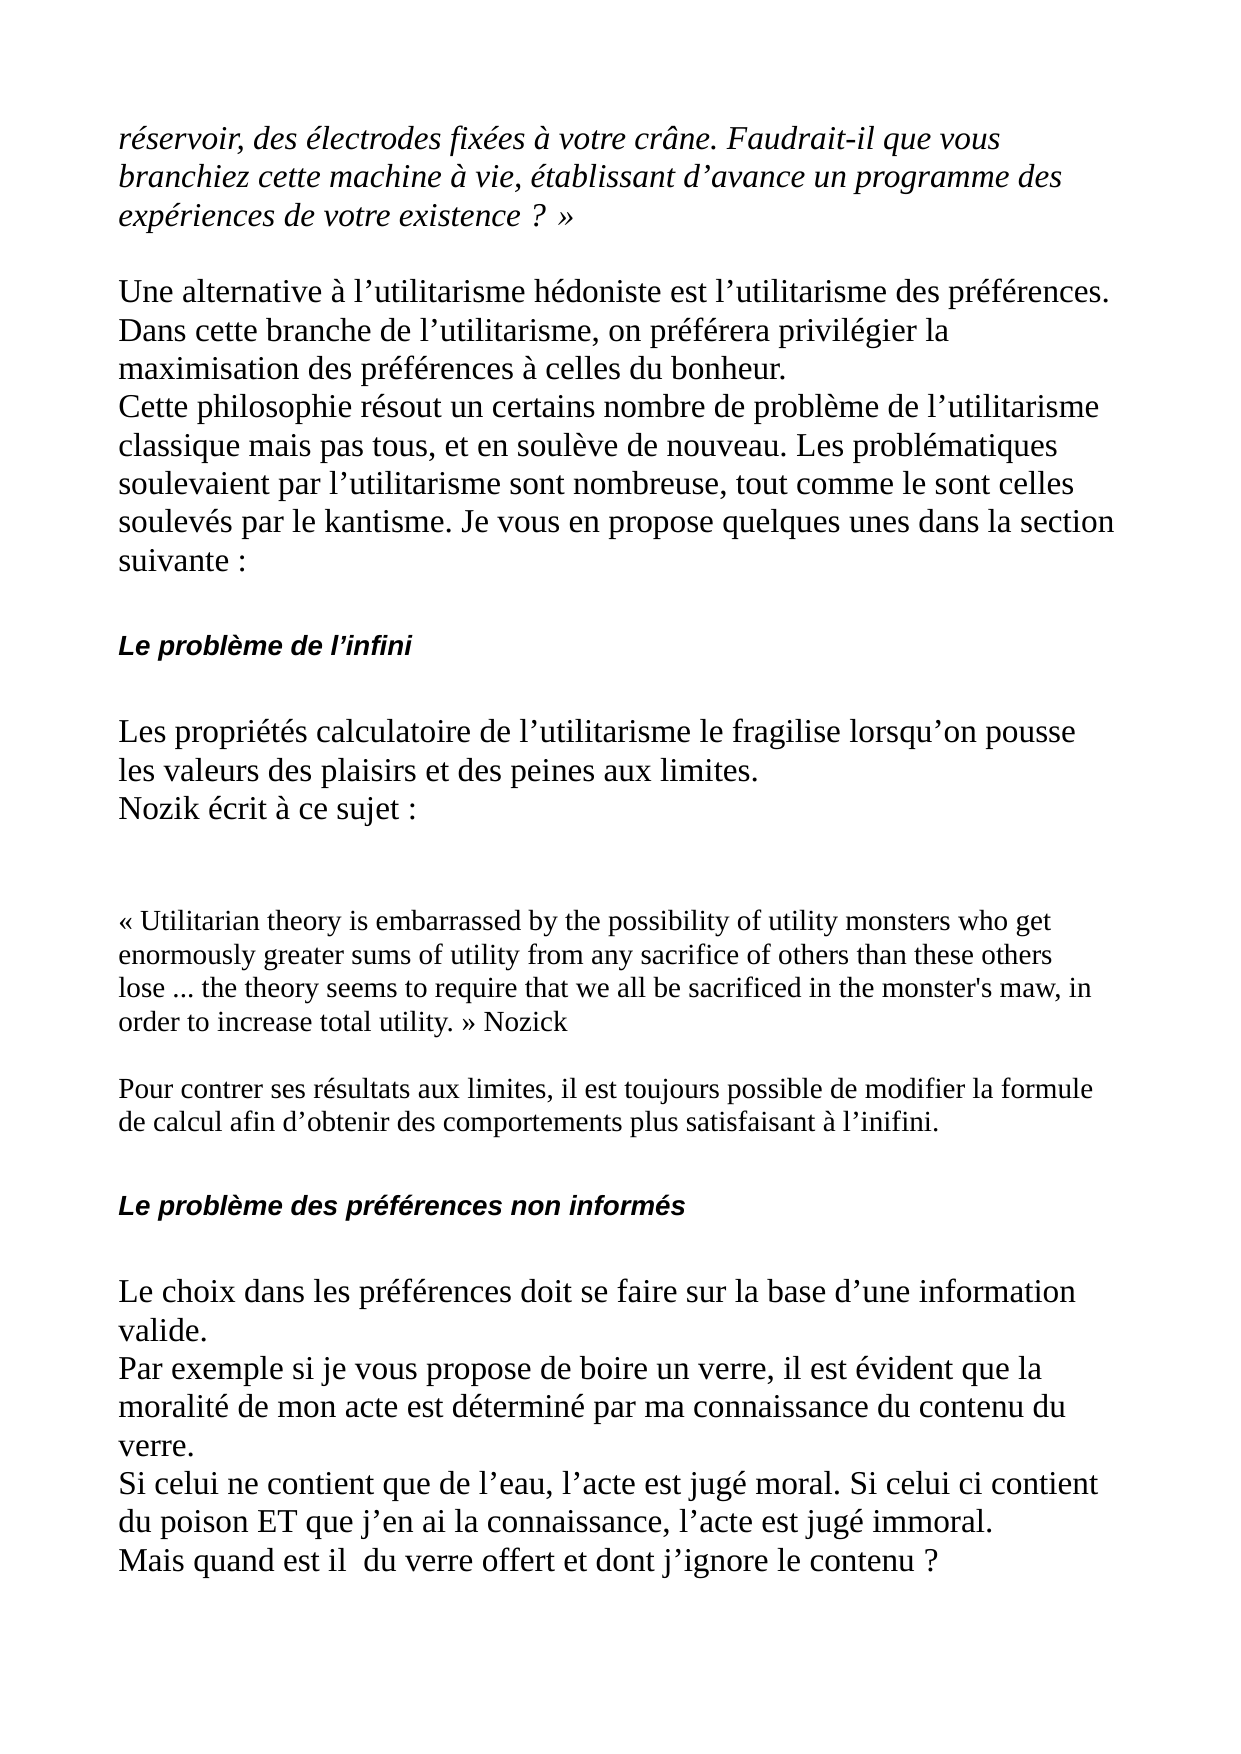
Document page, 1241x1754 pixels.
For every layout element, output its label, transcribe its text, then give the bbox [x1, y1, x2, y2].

text réservoir, des électrodes fixées à votre crâne. Faudrait-il que vous branchiez cette machine à vie, établissant d’avance un programme des expériences de votre existence ? » [118, 118, 1122, 233]
text Les propriétés calculatoire de l’utilitarisme le fragilise lorsqu’on pousse les valeurs des plaisirs et des peines aux limites. [118, 712, 1122, 788]
text Pour contrer ses résultats aux limites, il est toujours possible de modifier la formule de calcul afin d’obtenir des comportements plus satisfaisant à l’inifini. [118, 1071, 1122, 1138]
text Le choix dans les préférences doit se faire sur la base d’une information valide. [118, 1272, 1122, 1348]
text « Utilitarian theory is embarrassed by the possibility of utility monsters who get enormously greater sums of utility from any sacrifice of others than these others lose ... the theory seems to require that we all be sacrificed in the monster's maw, in order to increase total utility. » Nozick [118, 903, 1122, 1037]
text Une alternative à l’utilitarisme hédoniste est l’utilitarisme des préférences. [118, 271, 1122, 310]
text Nozik écrit à ce sujet : [118, 788, 1122, 827]
subtitle Le problème des préférences non informés [118, 1189, 1122, 1221]
text Cette philosophie résout un certains nombre de problème de l’utilitarisme classique mais pas tous, et en soulève de nouveau. Les problématiques soulevaient par l’utilitarisme sont nombreuse, tout comme le sont celles soulevés par le kantisme. Je vous en propose quelques unes dans la section suivante : [118, 386, 1122, 578]
text Mais quand est il du verre offert et dont j’ignore le contenu ? [118, 1540, 1122, 1578]
subtitle Le problème de l’infini [118, 629, 1122, 661]
text Dans cette branche de l’utilitarisme, on préférera privilégier la maximisation des préférences à celles du bonheur. [118, 310, 1122, 386]
text Si celui ne contient que de l’eau, l’acte est jugé moral. Si celui ci contient du poison ET que j’en ai la connaissance, l’acte est jugé immoral. [118, 1463, 1122, 1540]
text Par exemple si je vous propose de boire un verre, il est évident que la moralité de mon acte est déterminé par ma connaissance du contenu du verre. [118, 1348, 1122, 1463]
